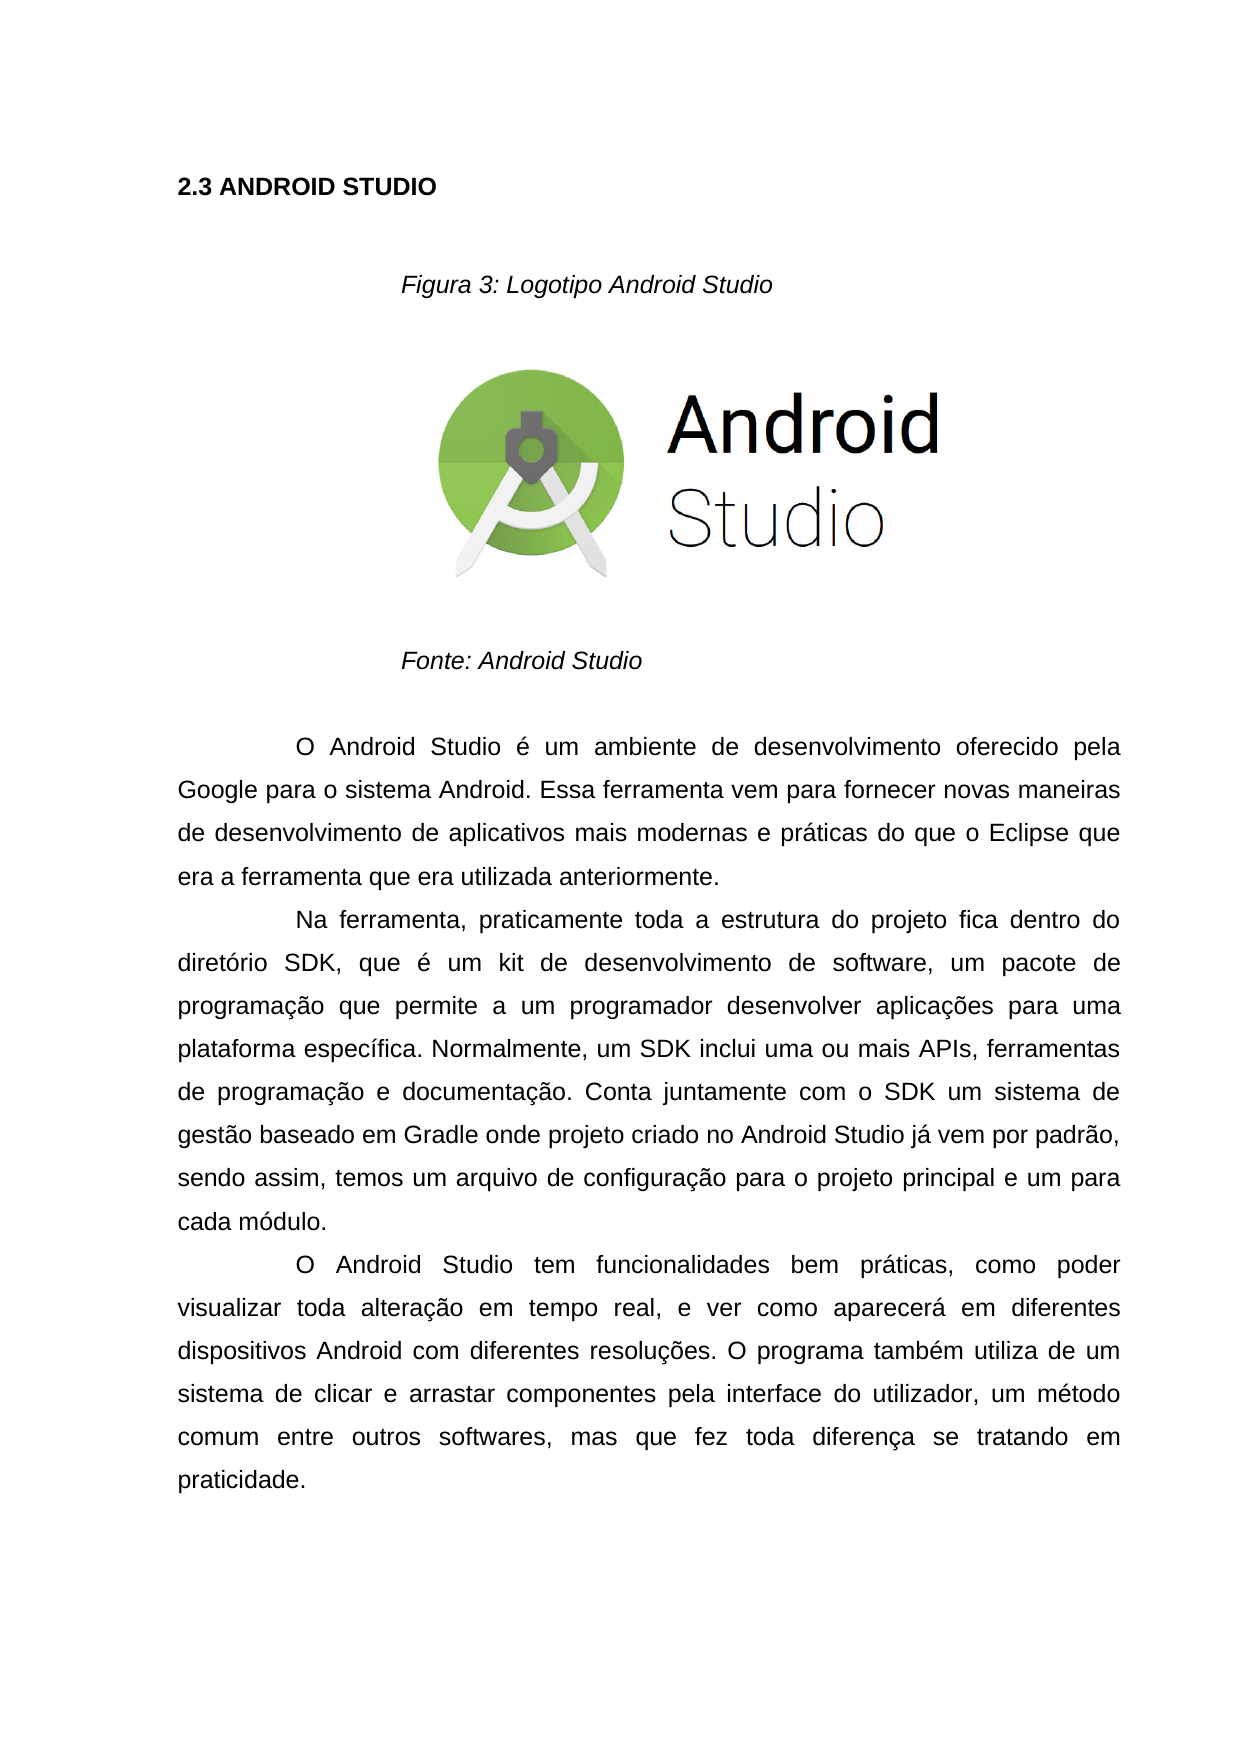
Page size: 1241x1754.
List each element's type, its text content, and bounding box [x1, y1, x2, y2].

text Na ferramenta, praticamente toda a estrutura do projeto fica dentro do diretório SDK, que é um kit de desenvolvimento de software, um pacote de programação que permite a um programador desenvolver aplicações para uma plataforma específica. Normalmente, um SDK inclui uma ou mais APIs, ferramentas de programação e documentação. Conta juntamente com o SDK um sistema de gestão baseado em Gradle onde projeto criado no Android Studio já vem por padrão, sendo assim, temos um arquivo de configuração para o projeto principal e um para cada módulo. [177, 904, 1122, 1235]
subtitle 2.3 ANDROID STUDIO [177, 172, 1122, 200]
picture [400, 311, 973, 634]
text O Android Studio é um ambiente de desenvolvimento oferecido pela Google para o sistema Android. Essa ferramenta vem para fornecer novas maneiras de desenvolvimento de aplicativos mais modernas e práticas do que o Eclipse que era a ferramenta que era utilizada anteriormente. [177, 732, 1122, 890]
text O Android Studio tem funcionalidades bem práticas, como poder visualizar toda alteração em tempo real, e ver como aparecerá em diferentes dispositivos Android com diferentes resoluções. O programa também utiliza de um sistema de clicar e arrastar componentes pela interface do utilizador, um método comum entre outros softwares, mas que fez toda diferença se tratando em praticidade. [177, 1249, 1122, 1494]
text Figura 3: Logotipo Android Studio [401, 271, 972, 299]
text Fonte: Android Studio [401, 646, 972, 674]
